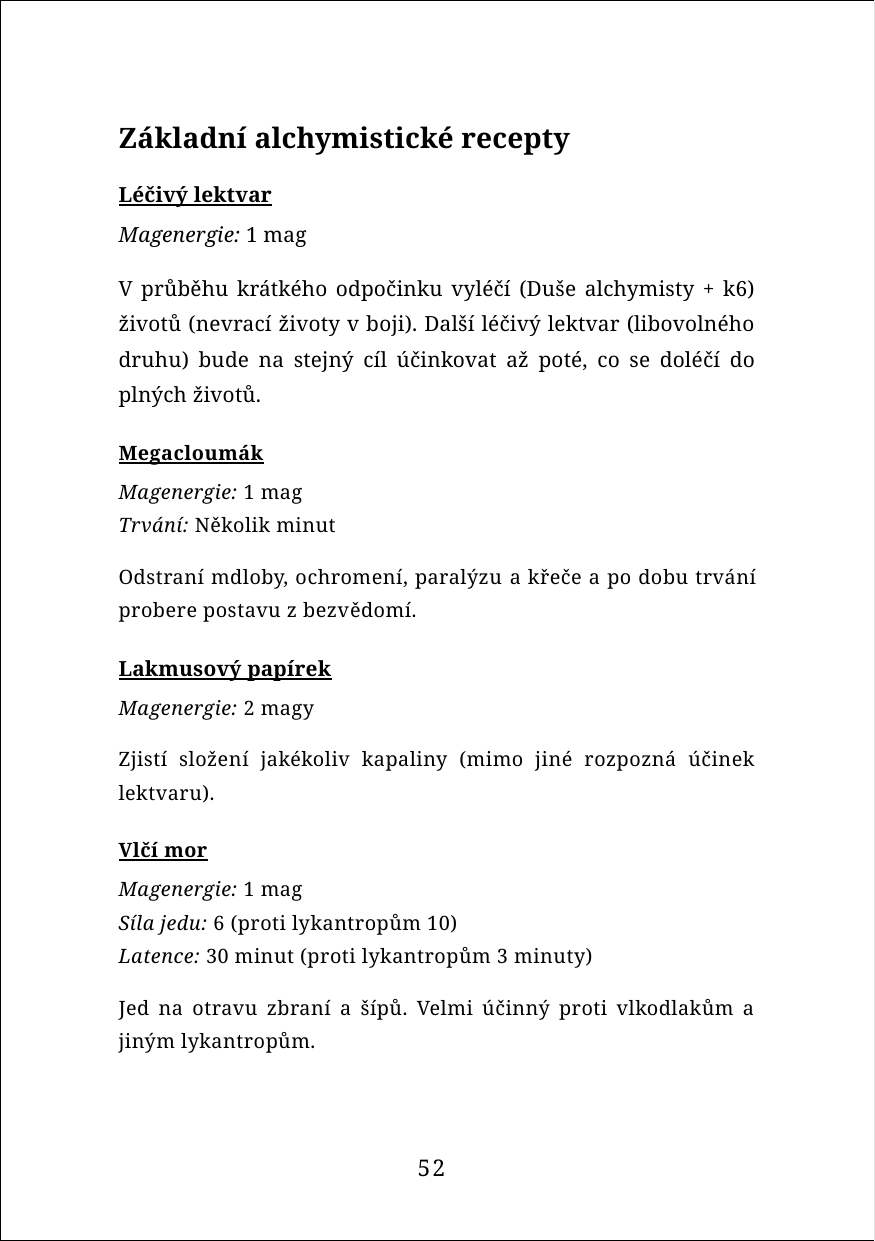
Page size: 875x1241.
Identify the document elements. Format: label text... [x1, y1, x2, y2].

subtitle Vlčí mor [118, 837, 756, 863]
text Magenergie: 1 mag Trvání: Několik minut [118, 478, 756, 539]
text V průběhu krátkého odpočinku vyléčí (Duše alchymisty + k6) životů (nevrací životy v boji). Další léčivý lektvar (libovolného druhu) bude na stejný cíl účinkovat až poté, co se doléčí do plných životů. [118, 274, 756, 409]
text Magenergie: 1 mag Síla jedu: 6 (proti lykantropům 10) Latence: 30 minut (proti lykantropům 3 minuty) [118, 875, 756, 969]
text Odstraní mdloby, ochromení, paralýzu a křeče a po dobu trvání probere postavu z bezvědomí. [118, 563, 756, 624]
text Magenergie: 1 mag [118, 220, 756, 249]
text Zjistí složení jakékoliv kapaliny (mimo jiné rozpozná účinek lektvaru). [118, 746, 756, 806]
subtitle Lakmusový papírek [118, 654, 756, 682]
subtitle Základní alchymistické recepty [118, 118, 756, 157]
text Magenergie: 2 magy [118, 694, 756, 721]
text Jed na otravu zbraní a šípů. Velmi účinný proti vlkodlakům a jiným lykantropům. [118, 994, 756, 1054]
subtitle Megacloumák [118, 439, 756, 466]
subtitle Léčivý lektvar [118, 180, 756, 209]
